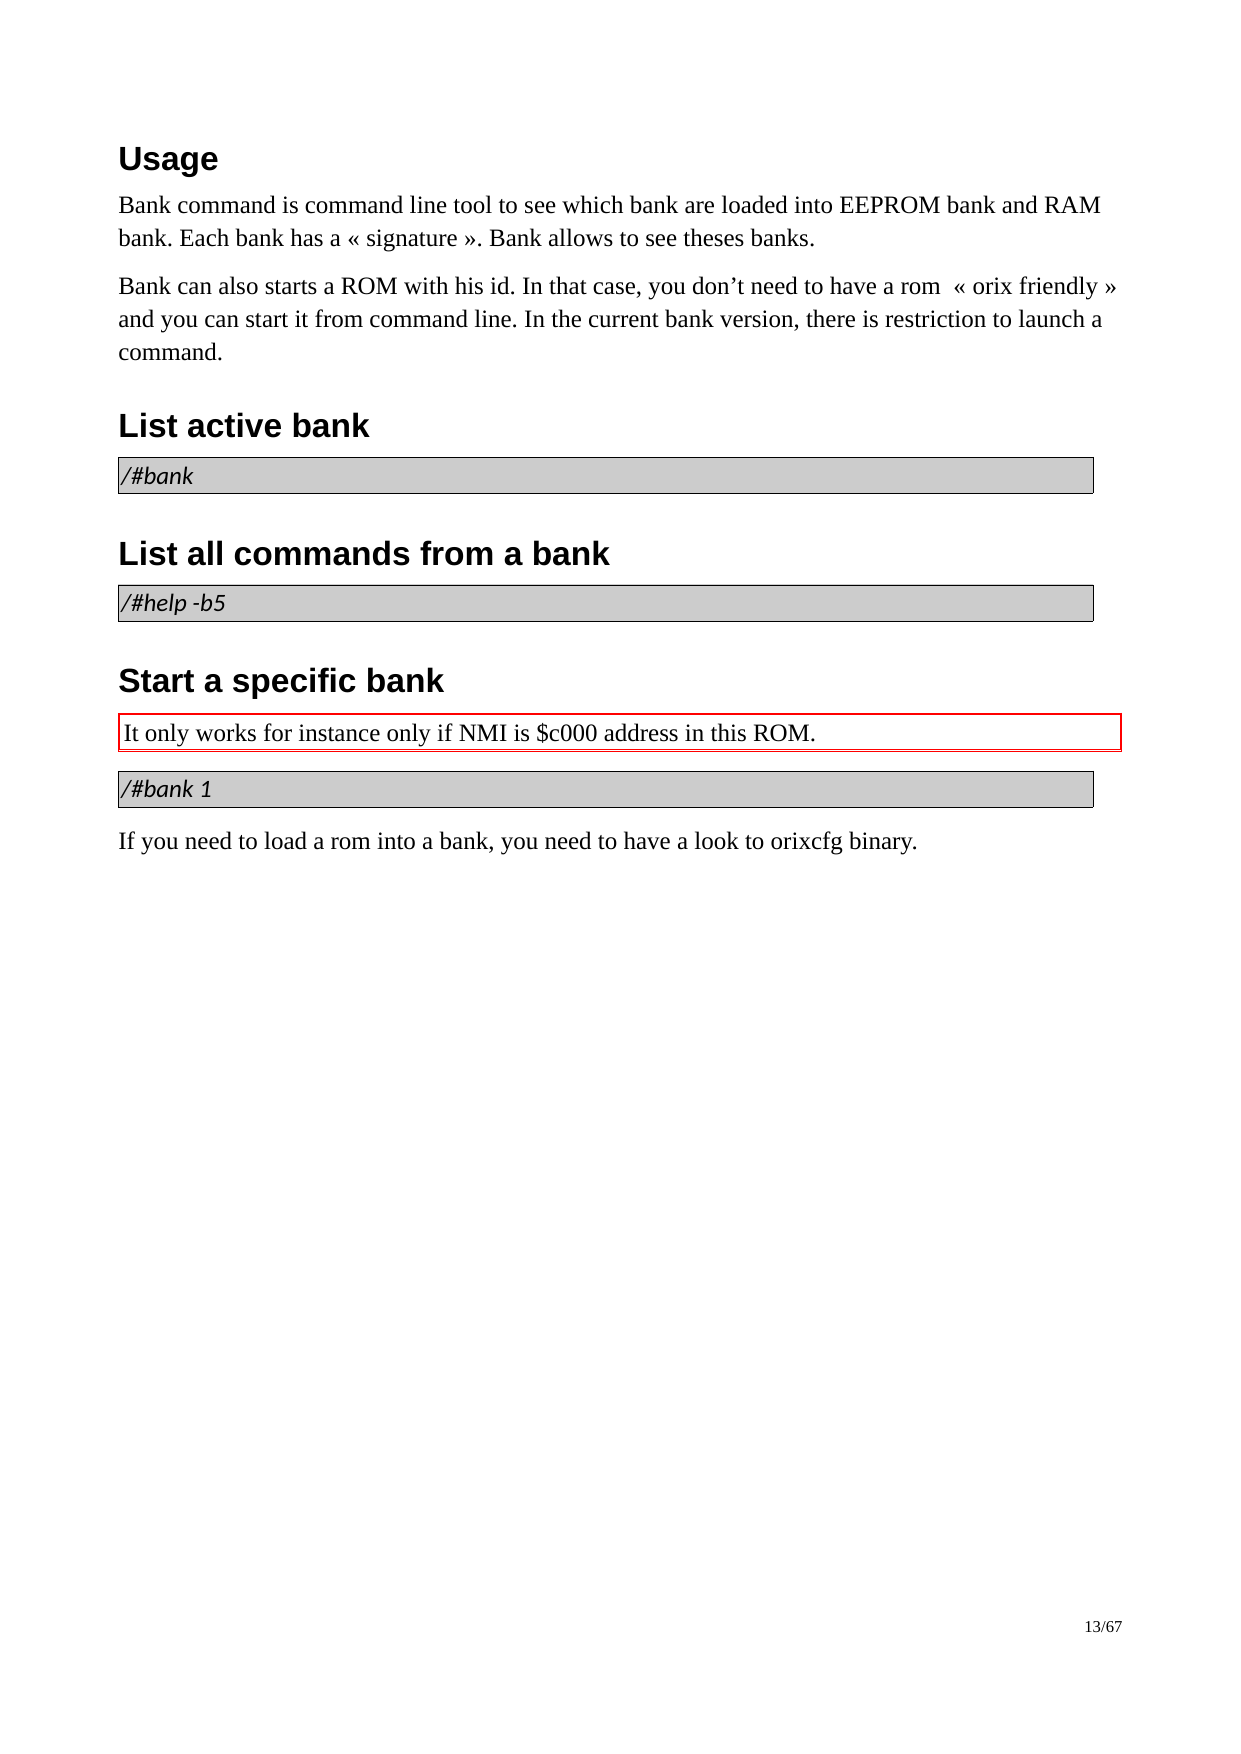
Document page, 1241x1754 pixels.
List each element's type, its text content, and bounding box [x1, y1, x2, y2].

text It only works for instance only if NMI is $c000 address in this ROM. [120, 715, 1120, 749]
text If you need to load a rom into a bank, you need to have a look to orixcfg binary. [118, 826, 1122, 855]
subtitle Start a specific bank [118, 661, 1122, 700]
text /#bank [119, 458, 1093, 493]
text Bank command is command line tool to see which bank are loaded into EEPROM bank and RAM bank. Each bank has a « signature ». Bank allows to see theses banks. [118, 190, 1122, 252]
text Bank can also starts a ROM with his id. In that case, you don’t need to have a rom « orix friendly » and you can start it from command line. In the current bank version, there is restriction to launch a command. [118, 271, 1122, 366]
subtitle Usage [118, 139, 1122, 178]
text /#help -b5 [119, 586, 1093, 621]
subtitle List active bank [118, 406, 1122, 444]
text /#bank 1 [119, 772, 1093, 807]
subtitle List all commands from a bank [118, 533, 1122, 572]
